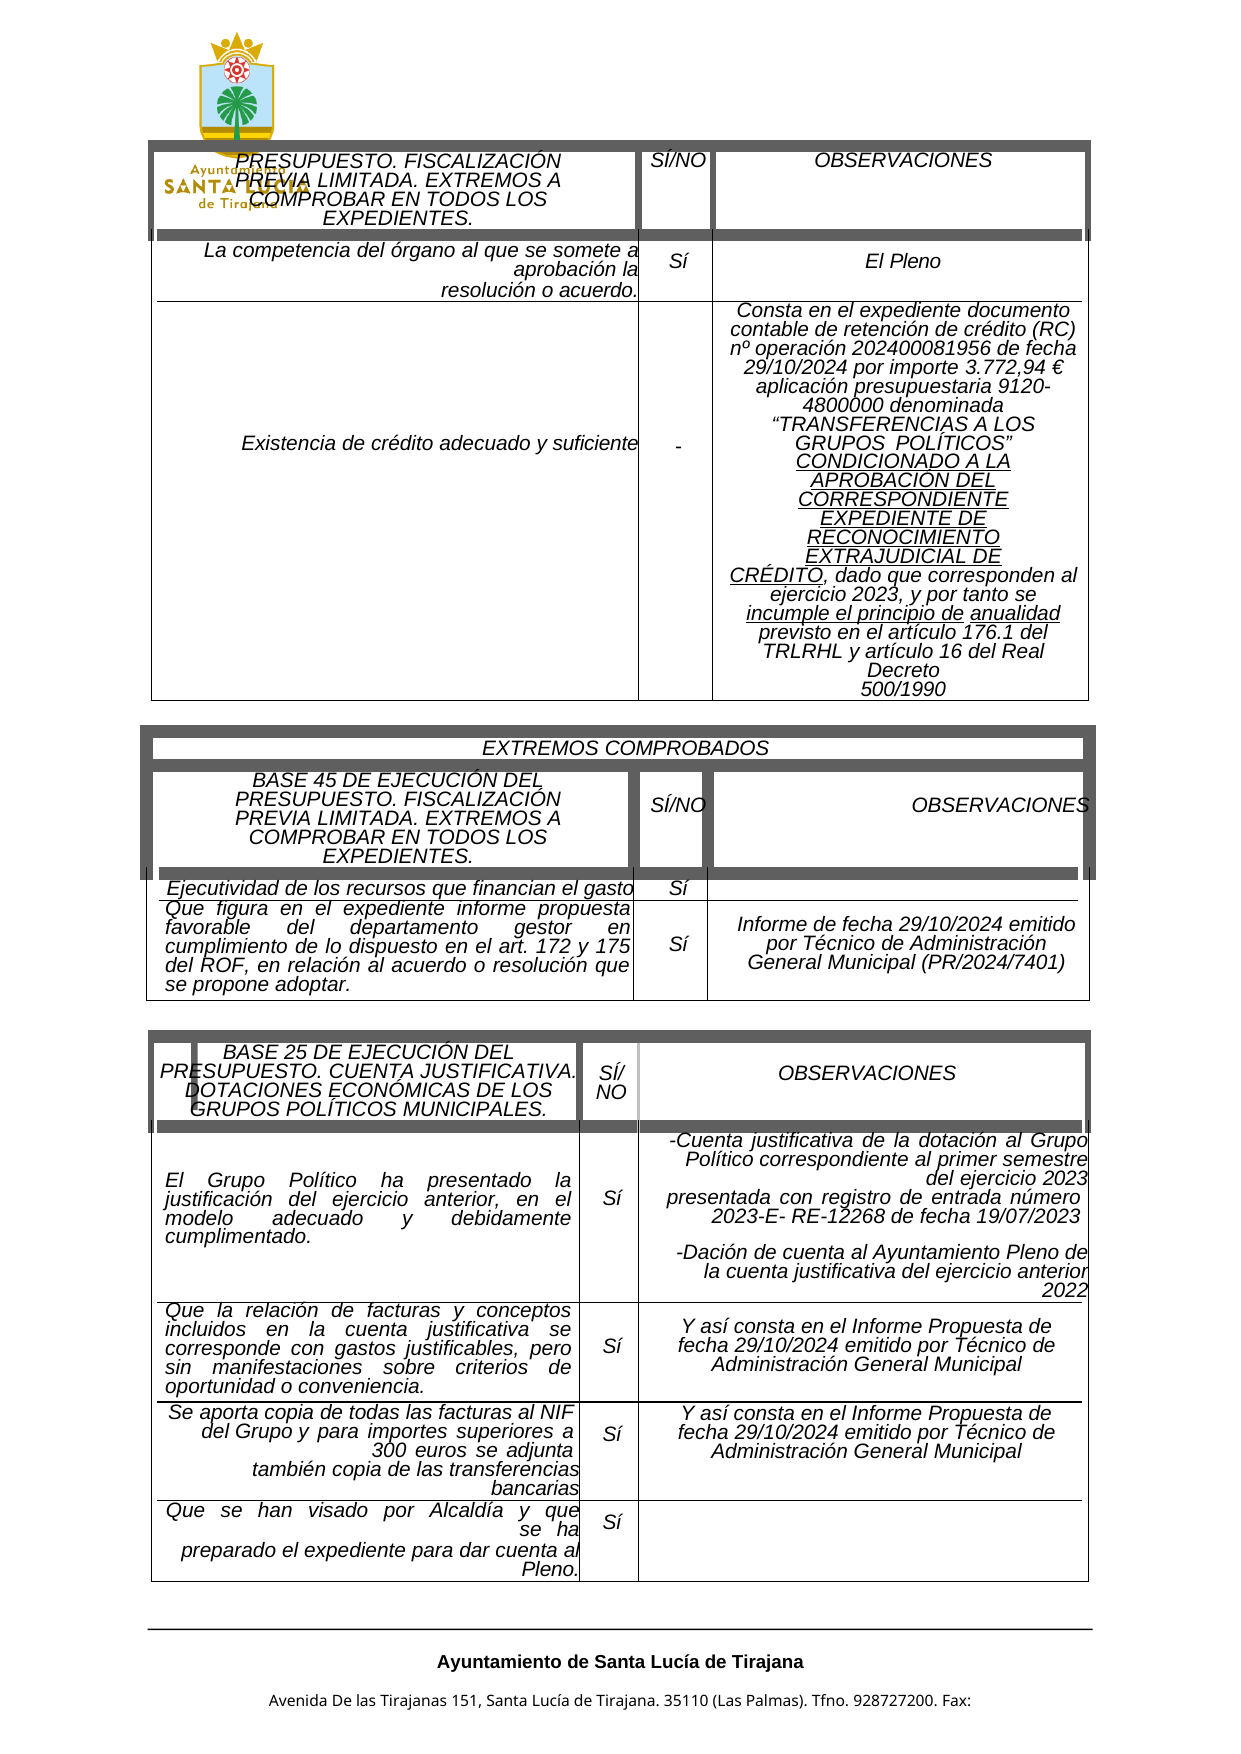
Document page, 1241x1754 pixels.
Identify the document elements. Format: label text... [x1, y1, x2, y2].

table_cell -Cuenta justificativa de la dotación al Grupo Político correspondiente al primer semestre del ejercicio 2023 presentada con registro de entrada número 2023-E- RE-12268 de fecha 19/07/2023 -Dación de cuenta al Ayuntamiento Pleno de la cuenta justificativa del ejercicio anterior 2022 [639, 1120, 1088, 1302]
table_header SÍ/NO [583, 1043, 637, 1120]
table_cell Sí [580, 1133, 638, 1302]
table_cell [639, 1500, 1088, 1581]
table_cell BASE 45 DE EJECUCIÓN DEL PRESUPUESTO. FISCALIZACIÓN PREVIA LIMITADA. EXTREMOS A COMPROBAR EN TODOS LOS EXPEDIENTES. [153, 772, 628, 867]
table_cell Que figura en el expediente informe propuesta favorable del departamento gestor en cumplimiento de lo dispuesto en el art. 172 y 175 del ROF, en relación al acuerdo o resolución que se propone adoptar. [147, 900, 633, 999]
table_cell Sí [639, 241, 712, 301]
table_header OBSERVACIONES [640, 1043, 1085, 1120]
table_cell Ejecutividad de los recursos que financian el gasto [147, 867, 633, 899]
table_cell La competencia del órgano al que se somete a aprobación la resolución o acuerdo. [152, 229, 638, 301]
table_cell Y así consta en el Informe Propuesta de fecha 29/10/2024 emitido por Técnico de Administración General Municipal [639, 1401, 1088, 1499]
table_cell OBSERVACIONES [714, 772, 1083, 867]
table_cell OBSERVACIONES [716, 152, 1085, 229]
table_cell Sí [634, 901, 707, 999]
table_cell SÍ/NO [640, 772, 702, 867]
table_cell Consta en el expediente documento contable de retención de crédito (RC) nº operación 202400081956 de fecha 29/10/2024 por importe 3.772,94 € aplicación presupuestaria 9120-4800000 denominada “TRANSFERENCIAS A LOS GRUPOS POLÍTICOS” CONDICIONADO A LA APROBACIÓN DEL CORRESPONDIENTE EXPEDIENTE DE RECONOCIMIENTO EXTRAJUDICIAL DE CRÉDITO, dado que corresponden al ejercicio 2023, y por tanto se incumple el principio de anualidad previsto en el artículo 176.1 del TRLRHL y artículo 16 del Real Decreto 500/1990 [713, 301, 1088, 700]
table_cell Sí [580, 1403, 638, 1499]
table_cell SÍ/NO [642, 152, 710, 229]
table_header BASE 25 DE EJECUCIÓN DEL PRESUPUESTO. CUENTA JUSTIFICATIVA. DOTACIONES ECONÓMICAS DE LOS GRUPOS POLÍTICOS MUNICIPALES. [154, 1043, 576, 1120]
picture [164, 152, 310, 211]
table_cell Y así consta en el Informe Propuesta de fecha 29/10/2024 emitido por Técnico de Administración General Municipal [639, 1302, 1088, 1401]
table_header EXTREMOS COMPROBADOS [153, 738, 1083, 759]
table_cell [708, 867, 1089, 899]
table_cell Sí [580, 1501, 638, 1581]
table_cell Sí [634, 880, 707, 899]
table_cell El Grupo Político ha presentado la justificación del ejercicio anterior, en el modelo adecuado y debidamente cumplimentado. [152, 1120, 579, 1302]
picture [164, 31, 310, 140]
table_cell Que la relación de facturas y conceptos incluidos en la cuenta justificativa se corresponde con gastos justificables, pero sin manifestaciones sobre criterios de oportunidad o conveniencia. [152, 1302, 579, 1401]
table_cell El Pleno [713, 229, 1088, 301]
picture [301, 193, 309, 199]
table_cell PRESUPUESTO. FISCALIZACIÓN PREVIA LIMITADA. EXTREMOS A COMPROBAR EN TODOS LOS EXPEDIENTES. [154, 152, 635, 229]
table_cell Informe de fecha 29/10/2024 emitido por Técnico de Administración General Municipal (PR/2024/7401) [708, 900, 1089, 999]
table_cell - [639, 302, 712, 700]
table_cell Sí [580, 1303, 638, 1401]
table_cell Se aporta copia de todas las facturas al NIF del Grupo y para importes superiores a 300 euros se adjunta también copia de las transferencias bancarias [152, 1401, 579, 1499]
table_cell Existencia de crédito adecuado y suficiente [152, 301, 638, 700]
table_cell Que se han visado por Alcaldía y que se ha preparado el expediente para dar cuenta al Pleno. [152, 1500, 579, 1581]
